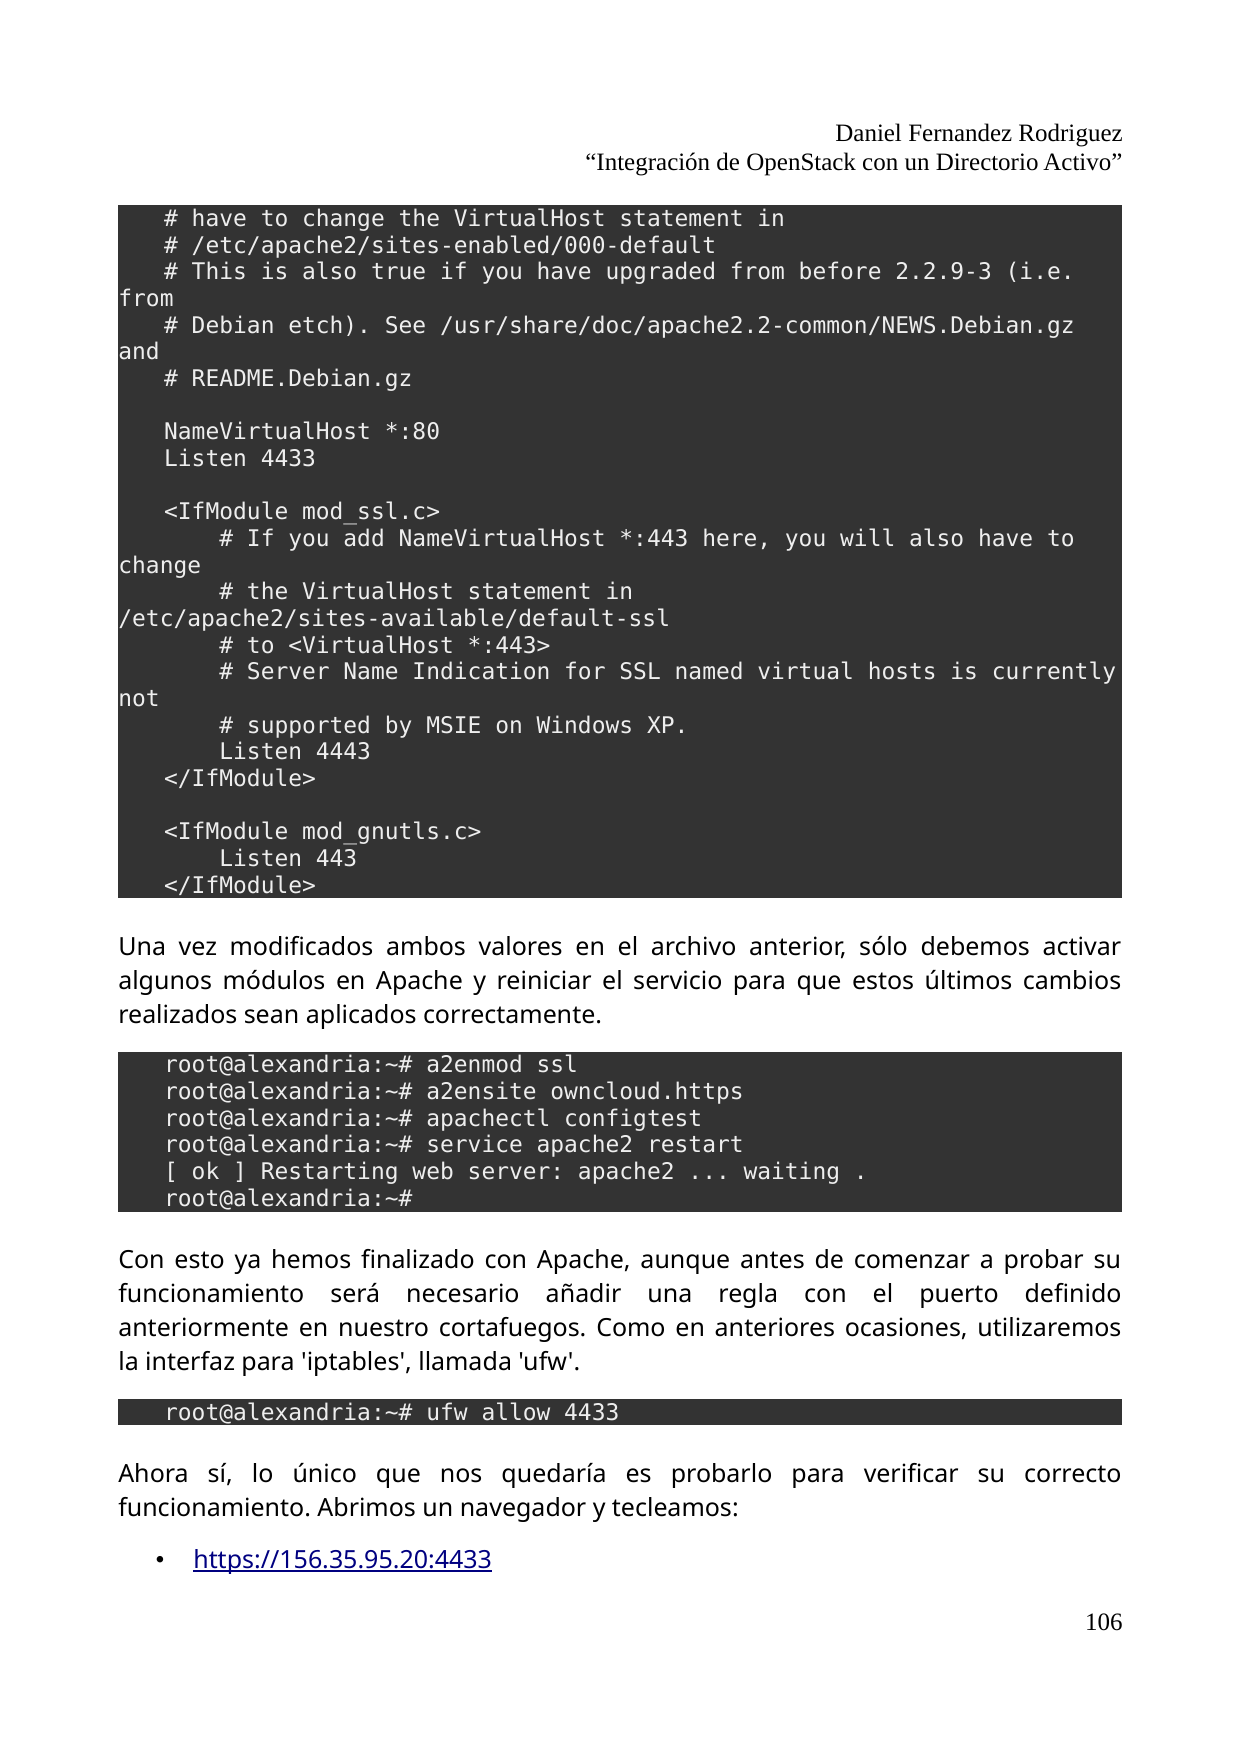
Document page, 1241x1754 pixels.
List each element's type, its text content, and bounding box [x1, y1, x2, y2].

text Listen 443 [118, 845, 1122, 872]
text NameVirtualHost *:80 [118, 418, 1122, 445]
text </IfModule> [118, 872, 1122, 898]
text Listen 4443 [118, 738, 1122, 765]
text # If you add NameVirtualHost *:443 here, you will also have to change [118, 525, 1122, 578]
text # README.Debian.gz [118, 365, 1122, 392]
text # the VirtualHost statement in /etc/apache2/sites-available/default-ssl [118, 578, 1122, 632]
text Listen 4433 [118, 445, 1122, 472]
text # /etc/apache2/sites-enabled/000-default [118, 232, 1122, 258]
text # This is also true if you have upgraded from before 2.2.9-3 (i.e. from [118, 258, 1122, 312]
text root@alexandria:~# [118, 1185, 1122, 1212]
text root@alexandria:~# ufw allow 4433 [118, 1399, 1122, 1425]
list https://156.35.95.20:4433 [156, 1542, 1122, 1576]
text # Server Name Indication for SSL named virtual hosts is currently not [118, 658, 1122, 712]
text Una vez modificados ambos valores en el archivo anterior, sólo debemos activar algunos módulos en Apache y reiniciar el servicio para que estos últimos cambios realizados sean aplicados correctamente. [118, 928, 1122, 1031]
text root@alexandria:~# apachectl configtest [118, 1105, 1122, 1132]
text [ ok ] Restarting web server: apache2 ... waiting . [118, 1158, 1122, 1185]
text # have to change the VirtualHost statement in [118, 205, 1122, 232]
text root@alexandria:~# a2ensite owncloud.https [118, 1078, 1122, 1105]
text # to <VirtualHost *:443> [118, 632, 1122, 658]
text Ahora sí, lo único que nos quedaría es probarlo para verificar su correcto funcionamiento. Abrimos un navegador y tecleamos: [118, 1455, 1122, 1523]
text # supported by MSIE on Windows XP. [118, 712, 1122, 738]
text </IfModule> [118, 765, 1122, 792]
text root@alexandria:~# service apache2 restart [118, 1132, 1122, 1158]
text <IfModule mod_gnutls.c> [118, 818, 1122, 845]
text # Debian etch). See /usr/share/doc/apache2.2-common/NEWS.Debian.gz and [118, 312, 1122, 365]
text root@alexandria:~# a2enmod ssl [118, 1052, 1122, 1078]
text <IfModule mod_ssl.c> [118, 498, 1122, 525]
text Con esto ya hemos finalizado con Apache, aunque antes de comenzar a probar su funcionamiento será necesario añadir una regla con el puerto definido anteriormente en nuestro cortafuegos. Como en anteriores ocasiones, utilizaremos la interfaz para 'iptables', llamada 'ufw'. [118, 1242, 1122, 1378]
